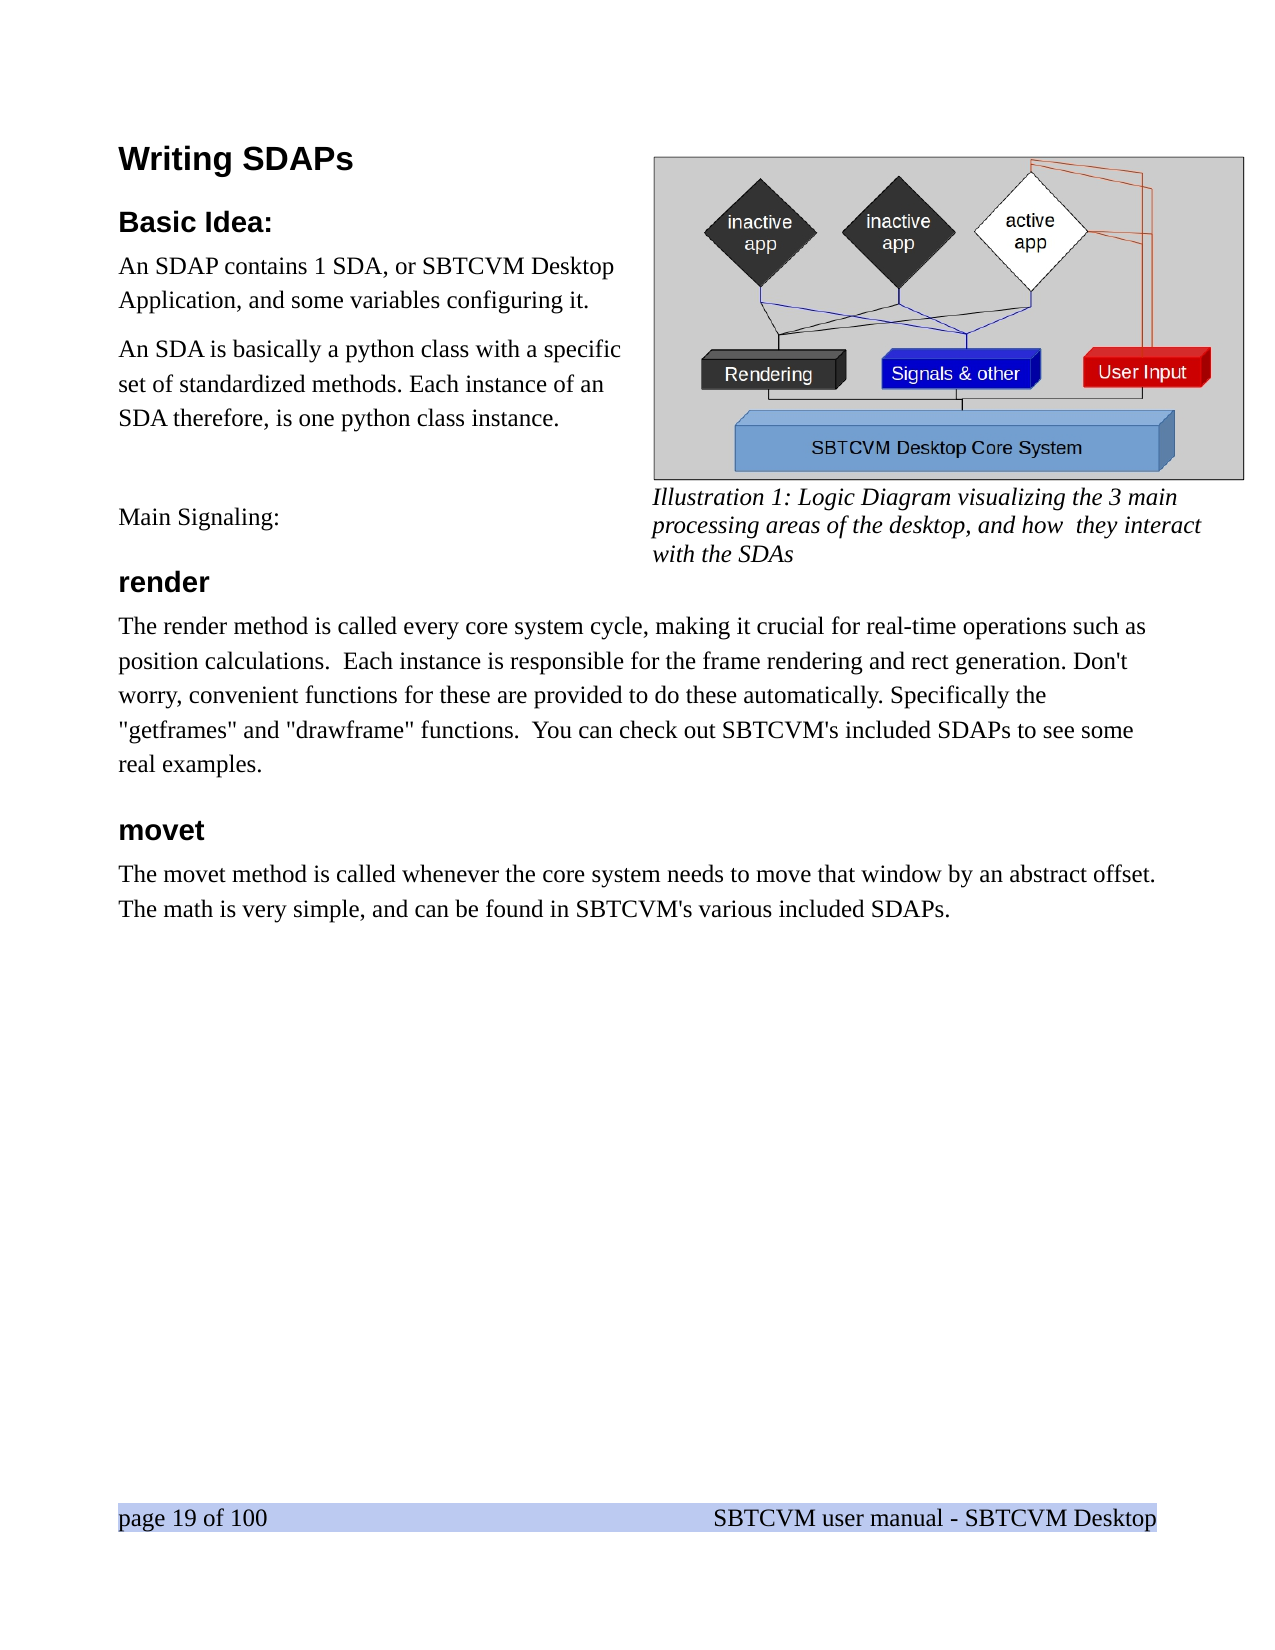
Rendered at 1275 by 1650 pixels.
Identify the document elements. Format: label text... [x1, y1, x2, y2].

text The render method is called every core system cycle, making it crucial for real-time operations such as position calculations. Each instance is responsible for the frame rendering and rect generation. Don't worry, convenient functions for these are provided to do these automatically. Specifically the "getframes" and "drawframe" functions. You can check out SBTCVM's included SDAPs to see some real examples. [118, 611, 1157, 778]
text Main Signaling: [118, 502, 652, 530]
picture [652, 154, 1246, 482]
subtitle movet [118, 813, 1157, 847]
text An SDA is basically a python class with a specific set of standardized methods. Each instance of an SDA therefore, is one python class instance. [118, 334, 652, 432]
text The movet method is called whenever the core system needs to move that window by an abstract offset. The math is very simple, and can be found in SBTCVM's various included SDAPs. [118, 859, 1157, 922]
subtitle Basic Idea: [118, 205, 652, 238]
subtitle render [118, 565, 1157, 599]
subtitle Writing SDAPs [118, 139, 1245, 178]
text Illustration 1: Logic Diagram visualizing the 3 main processing areas of the desktop, and how they interact with the SDAs [652, 482, 1245, 568]
text An SDAP contains 1 SDA, or SBTCVM Desktop Application, and some variables configuring it. [118, 251, 652, 314]
